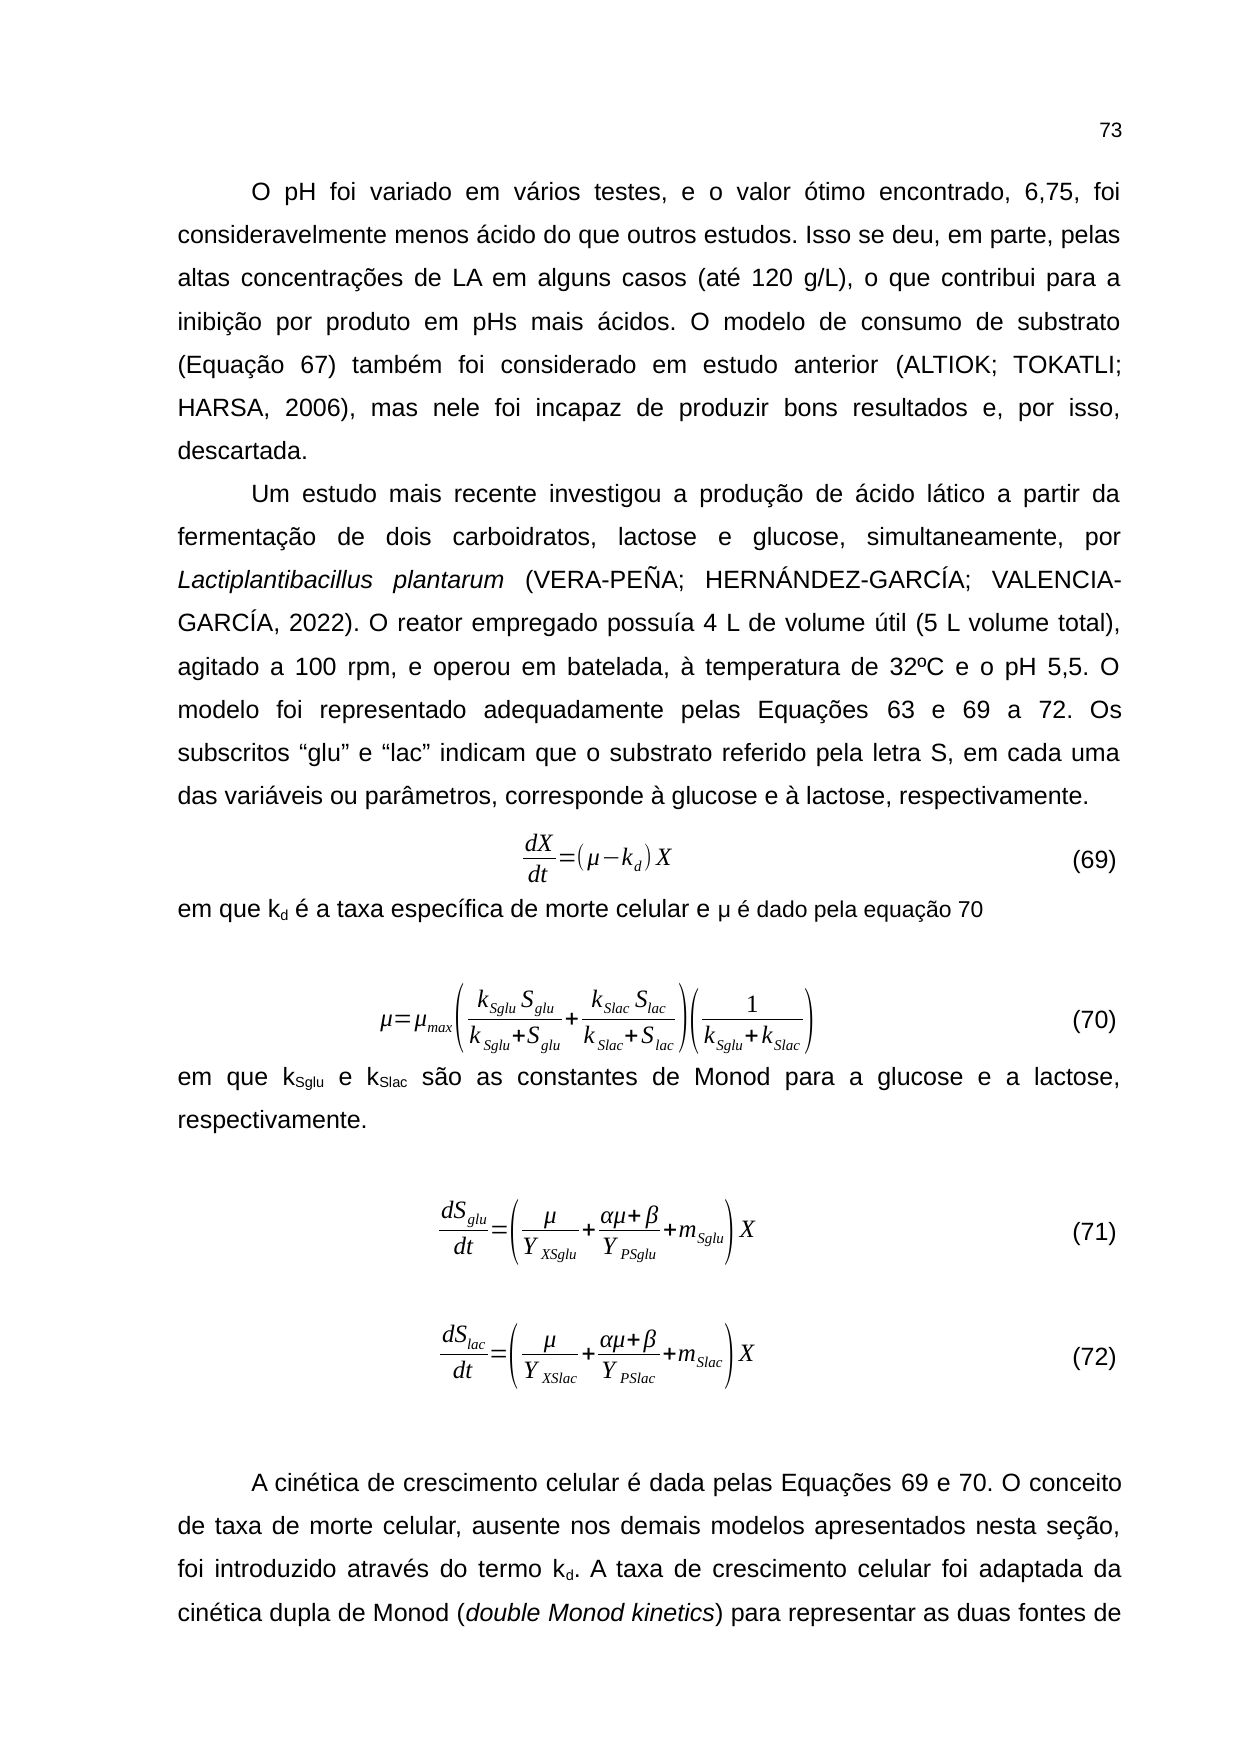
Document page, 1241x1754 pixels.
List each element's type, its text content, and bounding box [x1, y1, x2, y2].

table_header [177, 1191, 1017, 1272]
text Um estudo mais recente investigou a produção de ácido lático a partir da fermentação de dois carboidratos, lactose e glucose, simultaneamente, por Lactiplantibacillus plantarum (VERA-PEÑA; HERNÁNDEZ-GARCÍA; VALENCIA-GARCÍA, 2022). O reator empregado possuía 4 L de volume útil (5 L volume total), agitado a 100 rpm, e operou em batelada, à temperatura de 32ºC e o pH 5,5. O modelo foi representado adequadamente pelas Equações 63 e 69 a 72. Os subscritos “glu” e “lac” indicam que o substrato referido pela letra S, em cada uma das variáveis ou parâmetros, corresponde à glucose e à lactose, respectivamente. [177, 479, 1122, 809]
table_header (72) [1017, 1315, 1122, 1396]
table_header [177, 824, 1017, 894]
text O pH foi variado em vários testes, e o valor ótimo encontrado, 6,75, foi consideravelmente menos ácido do que outros estudos. Isso se deu, em parte, pelas altas concentrações de LA em alguns casos (até 120 g/L), o que contribui para a inibição por produto em pHs mais ácidos. O modelo de consumo de substrato (Equação 67) também foi considerado em estudo anterior (ALTIOK; TOKATLI; HARSA, 2006), mas nele foi incapaz de produzir bons resultados e, por isso, descartada. [177, 177, 1122, 464]
text A cinética de crescimento celular é dada pelas Equações 69 e 70. O conceito de taxa de morte celular, ausente nos demais modelos apresentados nesta seção, foi introduzido através do termo kd. A taxa de crescimento celular foi adaptada da cinética dupla de Monod (double Monod kinetics) para representar as duas fontes de [177, 1468, 1122, 1626]
text em que kd é a taxa específica de morte celular e μ é dado pela equação 70 [177, 894, 1122, 923]
text em que kSglu e kSlac são as constantes de Monod para a glucose e a lactose, respectivamente. [177, 1062, 1122, 1134]
table_header [177, 977, 1017, 1062]
table_header [177, 1315, 1017, 1396]
table_header (71) [1017, 1191, 1122, 1272]
table_header (69) [1017, 824, 1122, 894]
table_header (70) [1017, 977, 1122, 1062]
